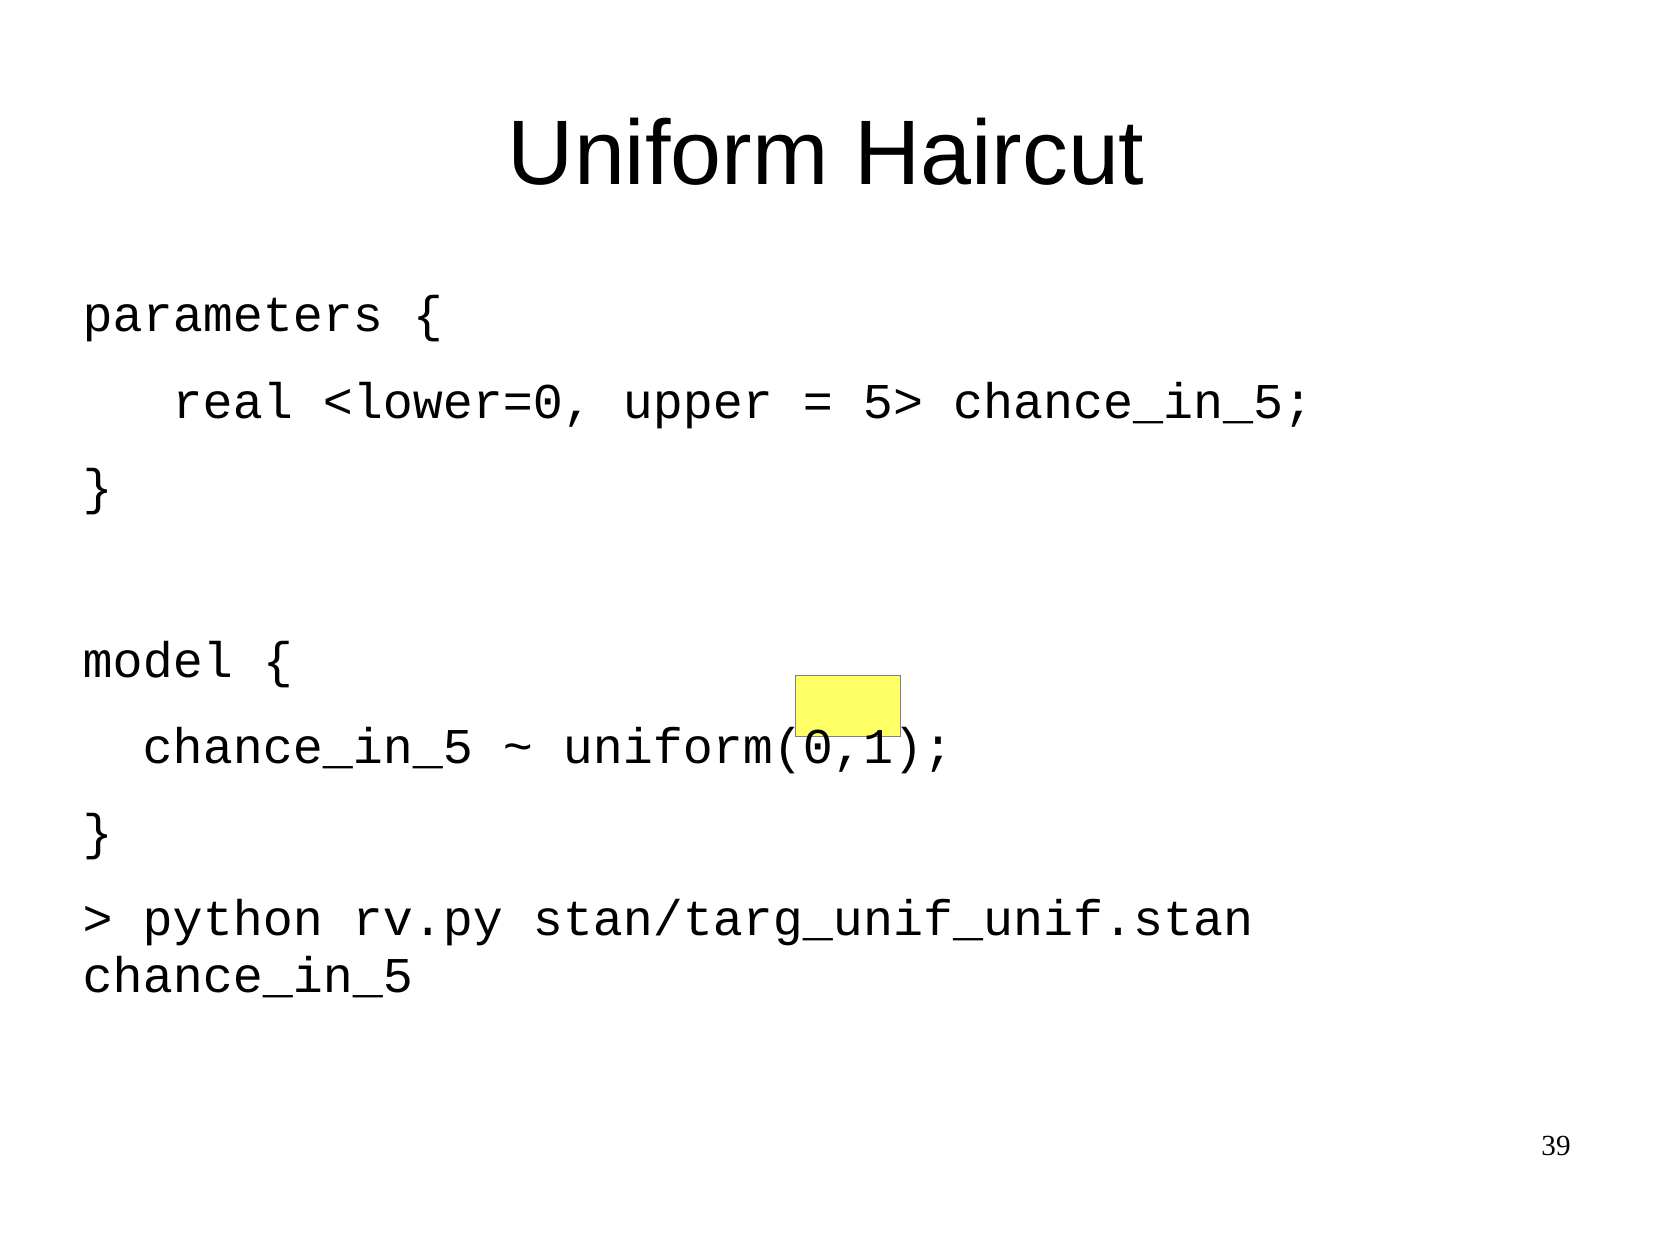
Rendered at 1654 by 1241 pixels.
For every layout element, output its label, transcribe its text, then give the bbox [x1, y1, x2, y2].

title Uniform Haircut [82, 49, 1571, 257]
list parameters { real <lower=0, upper = 5> chance_in_5; } model { chance_in_5 ~ uniform(0,1); } > python rv.py stan/targ_unif_unif.stan chance_in_5 [82, 290, 1571, 1109]
